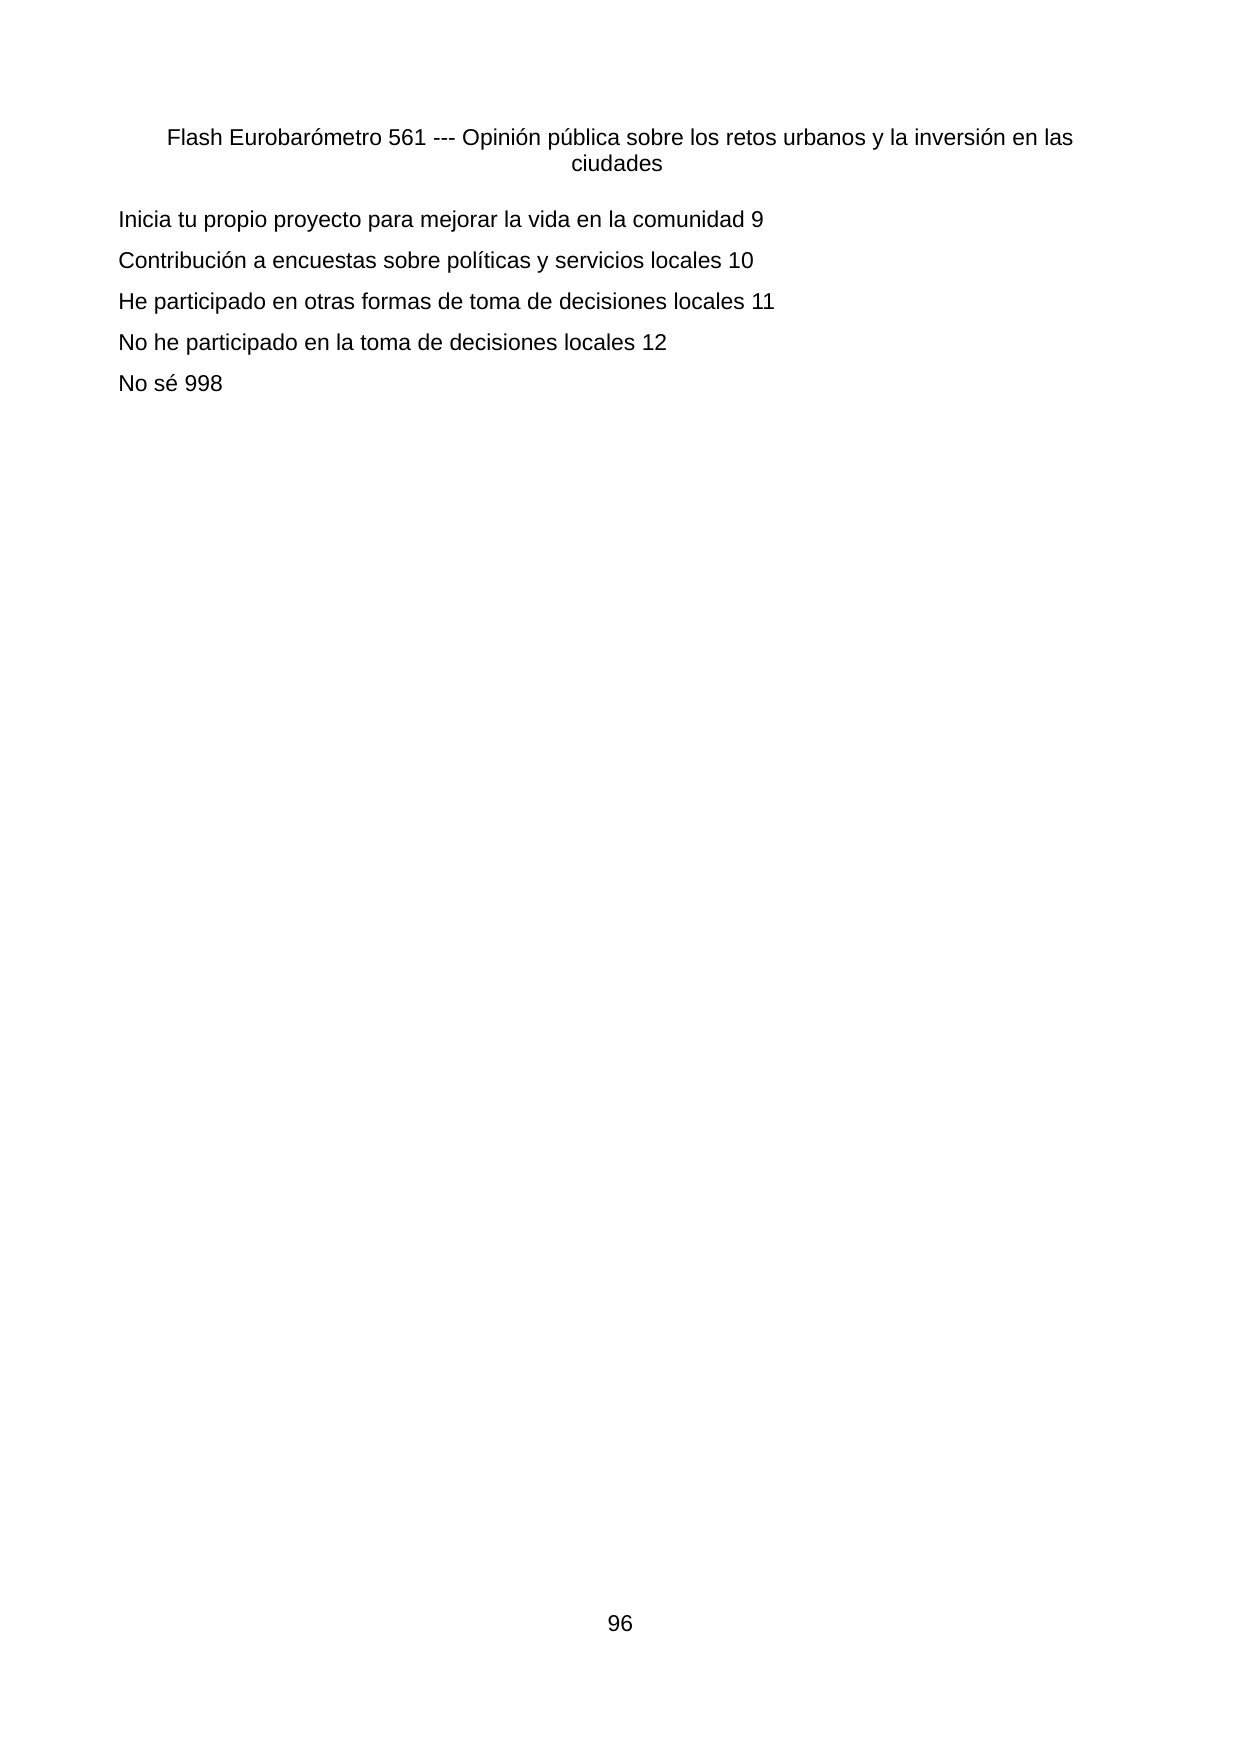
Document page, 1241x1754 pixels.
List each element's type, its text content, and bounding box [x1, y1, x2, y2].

text Inicia tu propio proyecto para mejorar la vida en la comunidad 9 [118, 206, 1122, 233]
text Contribución a encuestas sobre políticas y servicios locales 10 [118, 247, 1122, 273]
text No sé 998 [118, 370, 1122, 396]
text He participado en otras formas de toma de decisiones locales 11 [118, 288, 1122, 314]
text No he participado en la toma de decisiones locales 12 [118, 329, 1122, 355]
